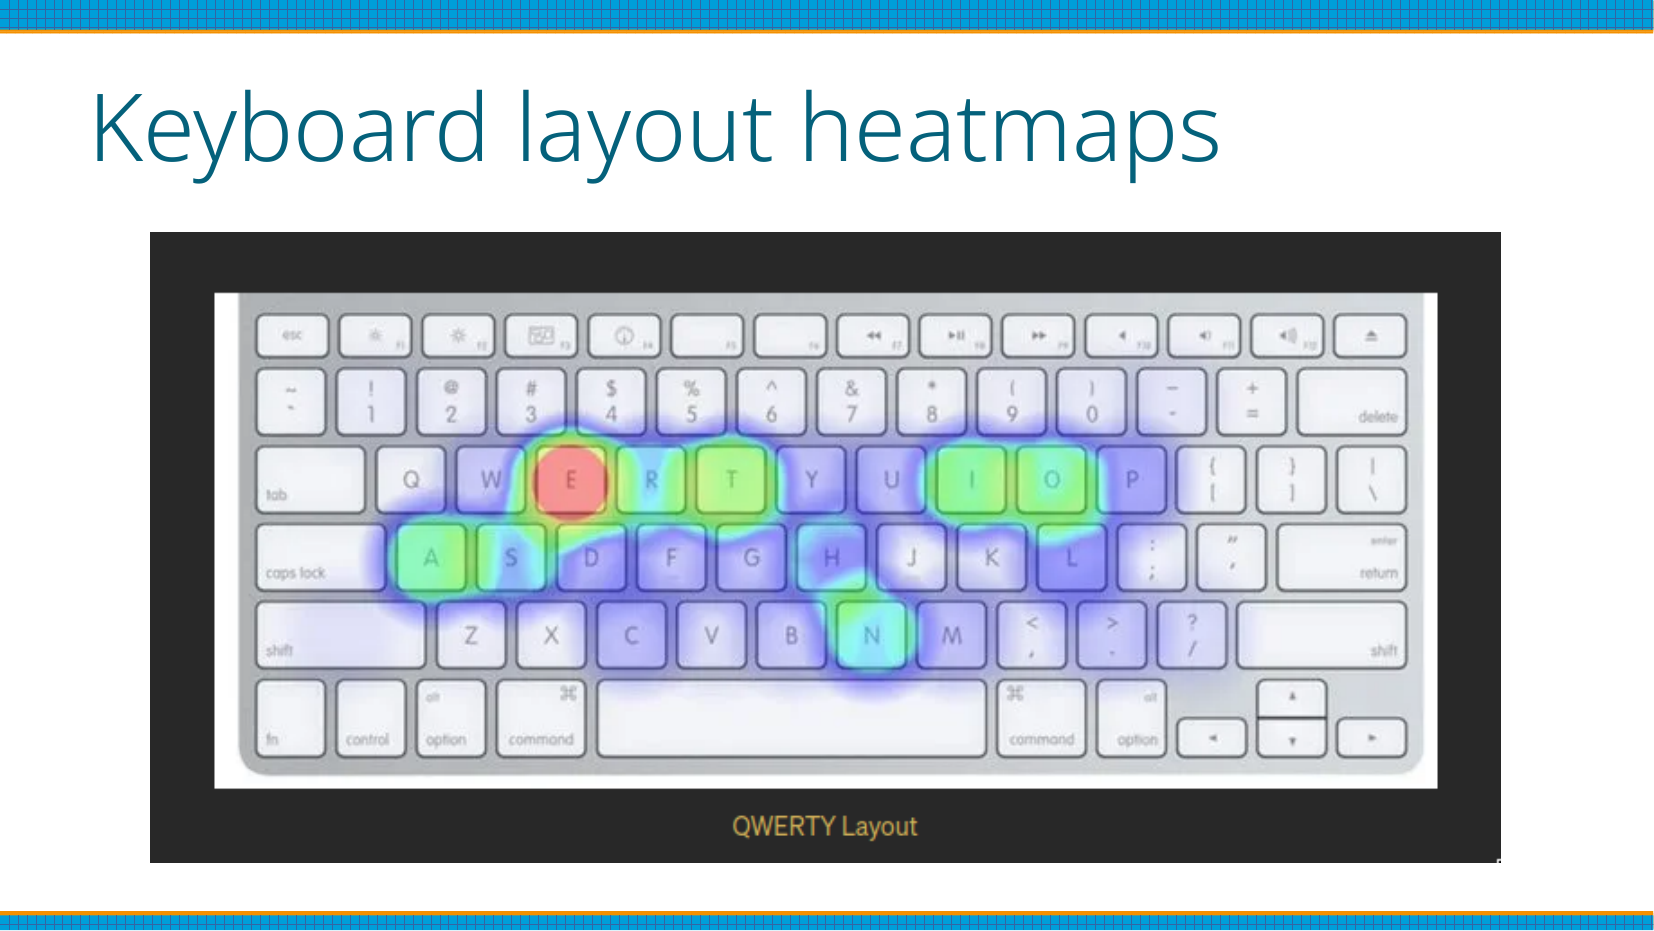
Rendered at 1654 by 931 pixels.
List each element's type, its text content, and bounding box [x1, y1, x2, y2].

title Keyboard layout heatmaps [88, 44, 1565, 207]
picture [150, 232, 1501, 863]
